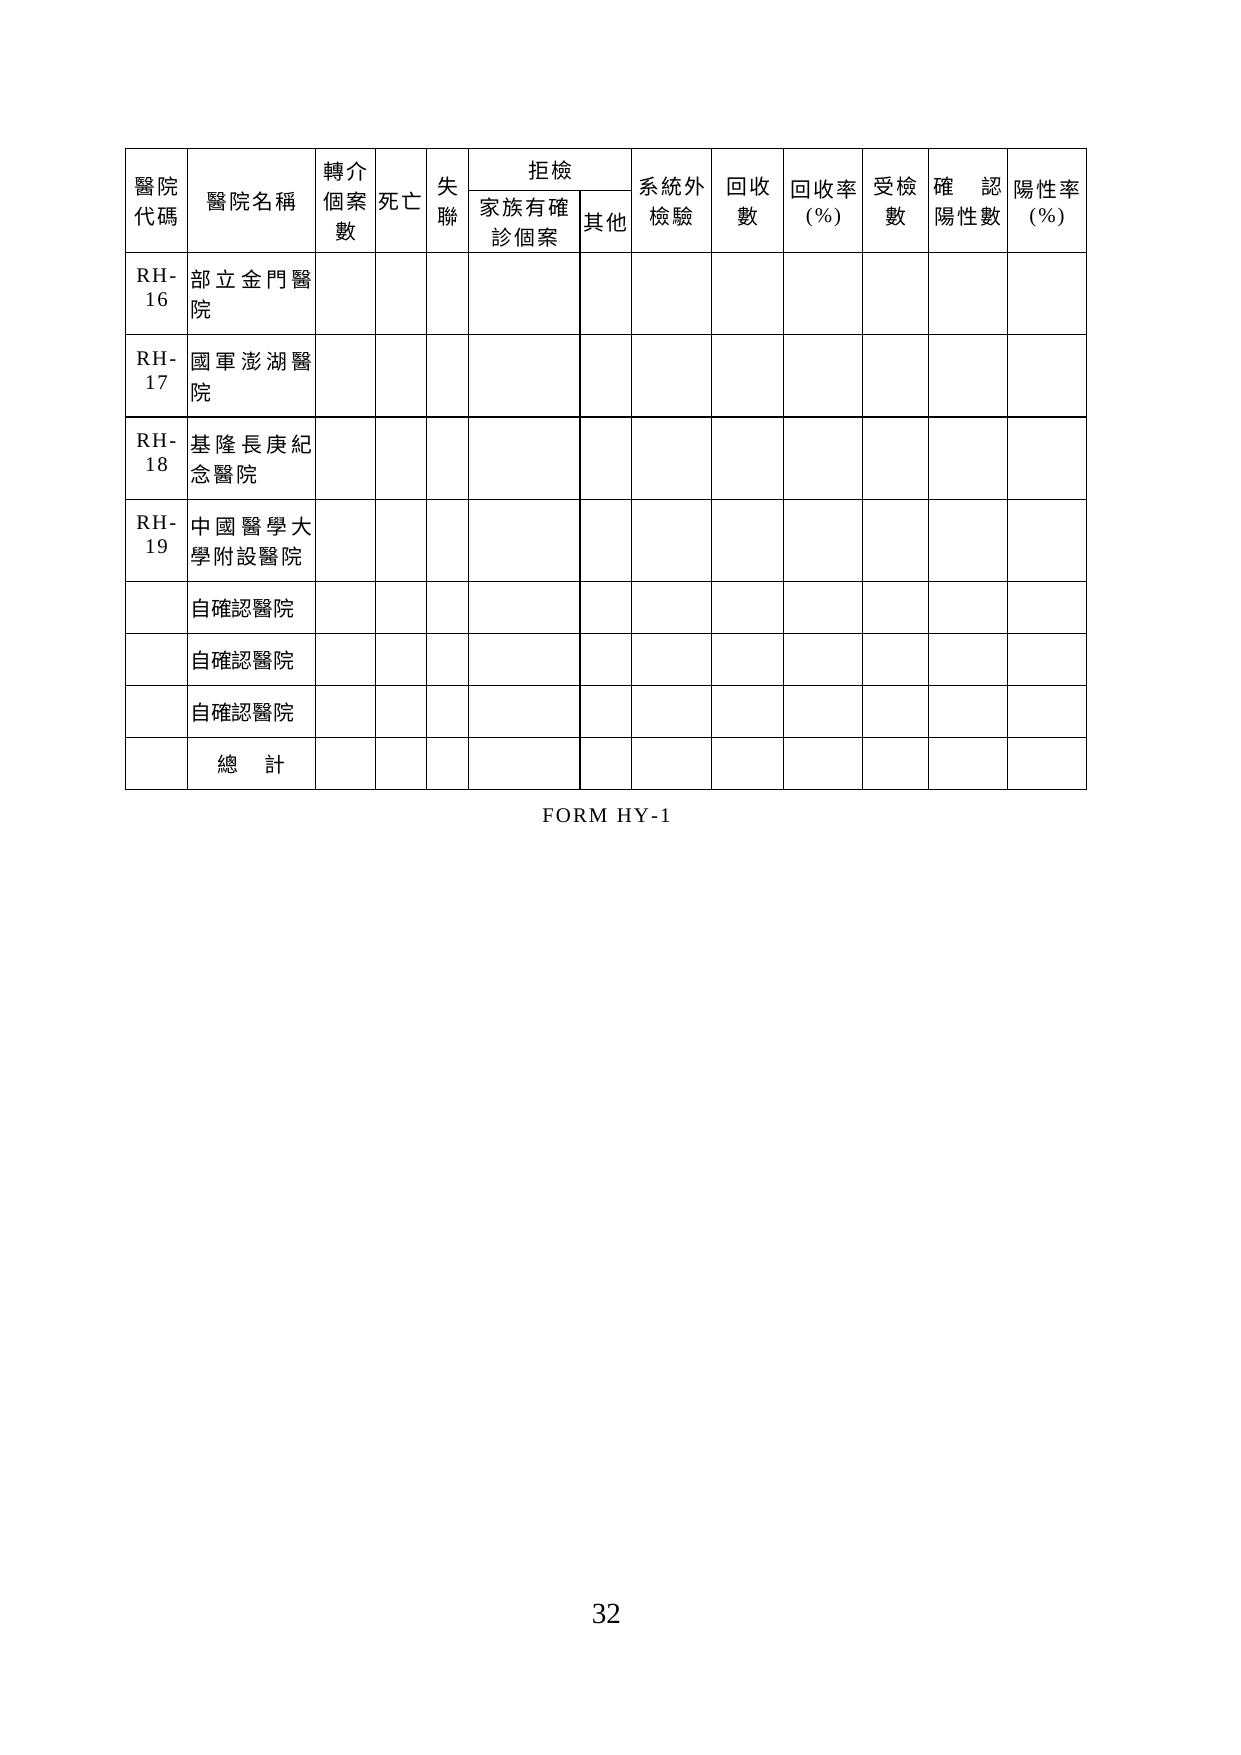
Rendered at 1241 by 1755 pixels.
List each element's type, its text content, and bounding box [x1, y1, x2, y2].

table_cell [316, 335, 375, 416]
table_cell [469, 738, 579, 789]
table_header 系統外 檢驗 [632, 149, 711, 252]
table_cell 家族有確診個案 [469, 191, 579, 252]
table_cell 其他 [581, 191, 631, 252]
table_header 醫院名稱 [188, 149, 315, 252]
table_cell [126, 738, 187, 789]
table_header 確 認 陽性數 [929, 149, 1007, 252]
table_cell [929, 253, 1007, 334]
table_cell [929, 738, 1007, 789]
table_cell [581, 418, 631, 499]
table_cell [929, 500, 1007, 581]
table_cell [427, 582, 468, 633]
table_cell [712, 686, 783, 737]
table_cell [316, 582, 375, 633]
table_header 轉介 個案數 [316, 149, 375, 252]
table_cell [784, 418, 862, 499]
table_cell [469, 418, 579, 499]
table_header 醫院代碼 [126, 149, 187, 252]
table_cell [784, 634, 862, 685]
table_cell [632, 582, 711, 633]
table_cell [712, 253, 783, 334]
table_header 拒檢 [469, 149, 631, 190]
table_cell [784, 335, 862, 416]
table_cell [632, 738, 711, 789]
table_cell [712, 335, 783, 416]
table_cell [784, 738, 862, 789]
table_cell [376, 582, 426, 633]
table_cell [427, 634, 468, 685]
table_cell [427, 500, 468, 581]
table_cell [632, 418, 711, 499]
table_cell 自確認醫院 [188, 582, 315, 633]
table_cell [316, 253, 375, 334]
table_cell [784, 582, 862, 633]
table_cell [1008, 500, 1086, 581]
table_cell [376, 634, 426, 685]
table_cell [581, 738, 631, 789]
table_cell RH-19 [126, 500, 187, 581]
text FORM HY-1 [125, 803, 1087, 827]
table_cell [929, 686, 1007, 737]
table_cell RH-18 [126, 418, 187, 499]
table_cell [126, 582, 187, 633]
table_cell [581, 686, 631, 737]
table_header 失聯 [427, 149, 468, 252]
table_cell [712, 634, 783, 685]
table_cell [469, 686, 579, 737]
table_cell [316, 418, 375, 499]
table_header 陽性率(%) [1008, 149, 1086, 252]
table_cell [863, 418, 928, 499]
table_cell [784, 253, 862, 334]
table_cell [376, 738, 426, 789]
table_cell [469, 582, 579, 633]
table_cell [632, 686, 711, 737]
table_cell [863, 335, 928, 416]
table_cell [1008, 738, 1086, 789]
table_header 死亡 [376, 149, 426, 252]
table_cell [427, 418, 468, 499]
table_cell [863, 738, 928, 789]
table_cell [632, 253, 711, 334]
table_cell 基隆長庚紀念醫院 [188, 418, 315, 499]
table_cell [929, 335, 1007, 416]
table_cell [427, 253, 468, 334]
table_cell [929, 634, 1007, 685]
table_cell [376, 335, 426, 416]
table_cell [581, 582, 631, 633]
table_cell [581, 335, 631, 416]
table_cell [712, 738, 783, 789]
table_cell 總 計 [188, 738, 315, 789]
table_cell [784, 686, 862, 737]
table_cell [469, 500, 579, 581]
table_cell [316, 500, 375, 581]
table_cell [929, 418, 1007, 499]
table_cell [469, 335, 579, 416]
table_cell RH-16 [126, 253, 187, 334]
table_cell [469, 634, 579, 685]
table_cell [632, 500, 711, 581]
table_cell [376, 500, 426, 581]
table_cell [126, 686, 187, 737]
table_cell [784, 500, 862, 581]
table_cell RH-17 [126, 335, 187, 416]
table_cell [863, 582, 928, 633]
table_cell [863, 634, 928, 685]
table_cell 國軍澎湖醫院 [188, 335, 315, 416]
table_cell 自確認醫院 [188, 634, 315, 685]
table_cell 中國醫學大學附設醫院 [188, 500, 315, 581]
table_cell [1008, 418, 1086, 499]
table_cell [469, 253, 579, 334]
table_cell [632, 634, 711, 685]
table_cell [316, 686, 375, 737]
table_cell [581, 253, 631, 334]
table_cell [712, 582, 783, 633]
table_cell [316, 634, 375, 685]
table_cell [376, 686, 426, 737]
table_cell [581, 500, 631, 581]
table_cell [1008, 686, 1086, 737]
table_cell 部立金門醫院 [188, 253, 315, 334]
table_cell [376, 418, 426, 499]
table_cell [1008, 582, 1086, 633]
table_cell [863, 500, 928, 581]
table_cell [929, 582, 1007, 633]
table_cell [581, 634, 631, 685]
table_cell [427, 335, 468, 416]
table_cell [712, 500, 783, 581]
table_cell [863, 253, 928, 334]
table_cell [316, 738, 375, 789]
table_cell [427, 738, 468, 789]
table_header 回收數 [712, 149, 783, 252]
table_cell [427, 686, 468, 737]
table_cell [632, 335, 711, 416]
table_header 回收率(%) [784, 149, 862, 252]
table_cell [1008, 634, 1086, 685]
table_cell [712, 418, 783, 499]
table_cell [126, 634, 187, 685]
table_header 受檢數 [863, 149, 928, 252]
table_cell [863, 686, 928, 737]
table_cell [1008, 253, 1086, 334]
table_cell [376, 253, 426, 334]
table_cell 自確認醫院 [188, 686, 315, 737]
table_cell [1008, 335, 1086, 416]
